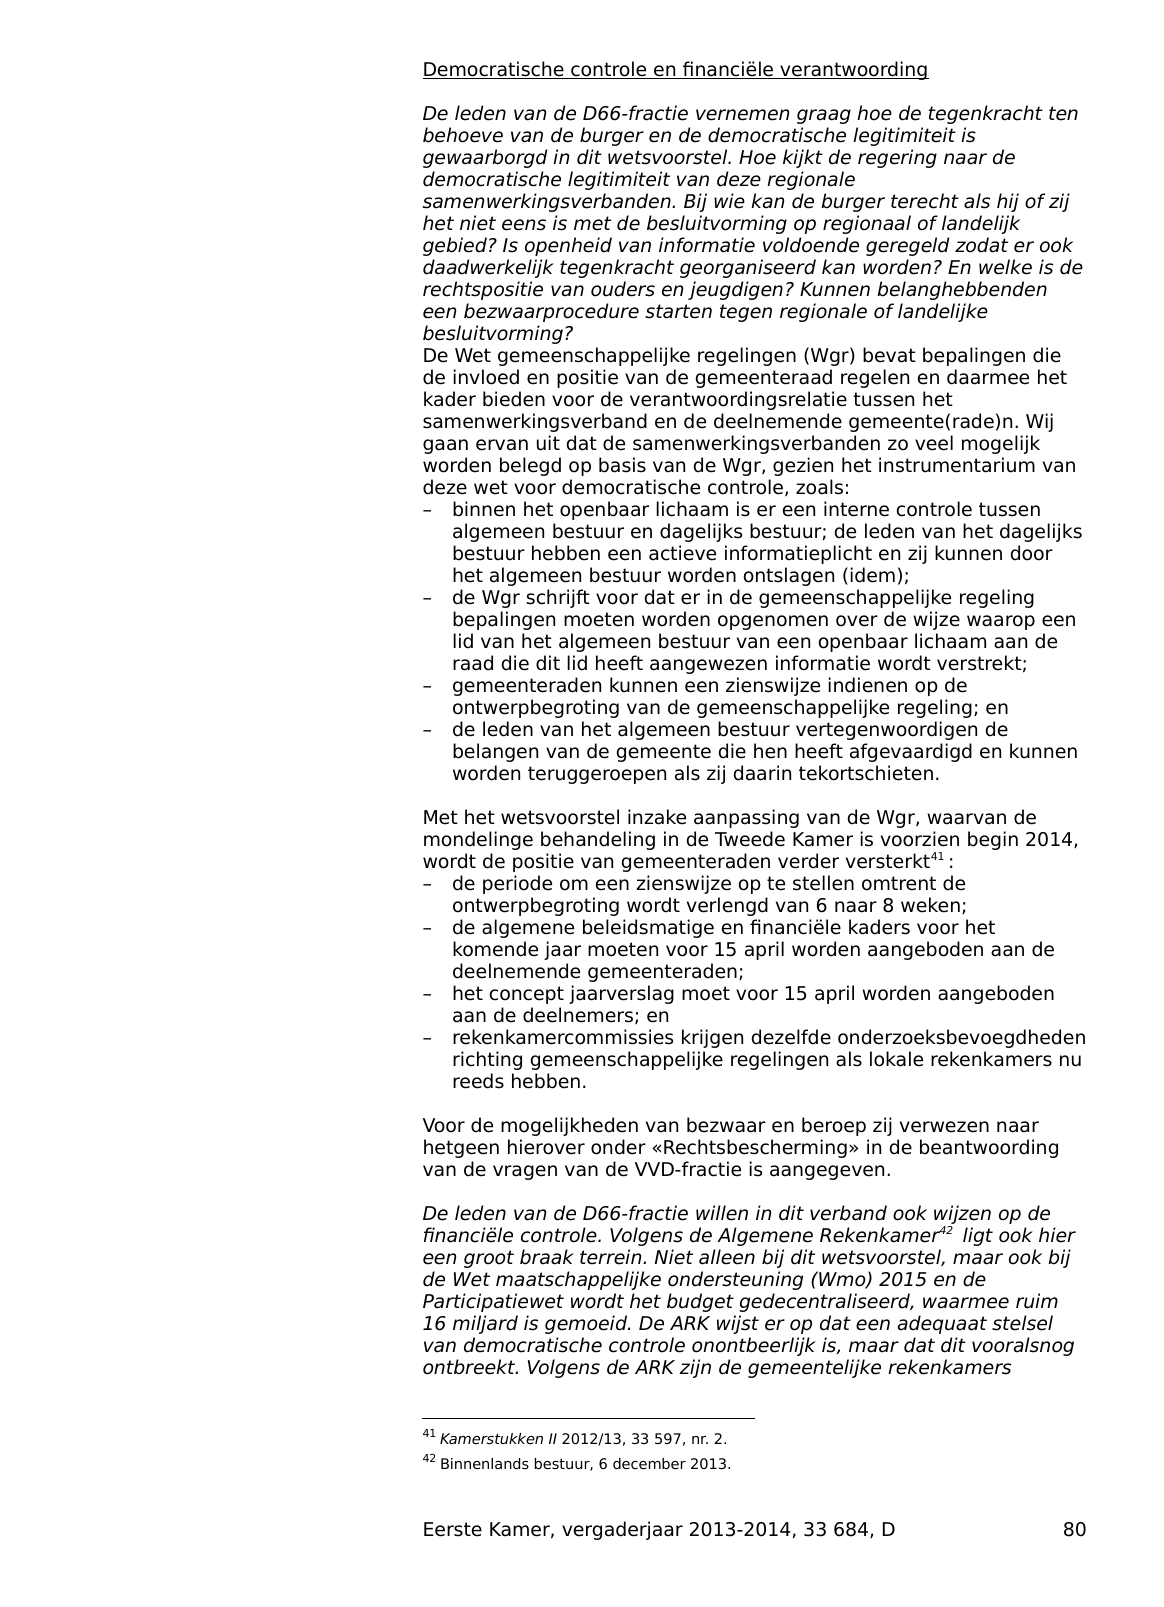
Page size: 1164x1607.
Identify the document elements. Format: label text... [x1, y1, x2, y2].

text – de algemene beleidsmatige en financiële kaders voor het komende jaar moeten voor 15 april worden aangeboden aan de deelnemende gemeenteraden; [422, 917, 1087, 983]
text De Wet gemeenschappelijke regelingen (Wgr) bevat bepalingen die de invloed en positie van de gemeenteraad regelen en daarmee het kader bieden voor de verantwoordingsrelatie tussen het samenwerkingsverband en de deelnemende gemeente(rade)n. Wij gaan ervan uit dat de samenwerkingsverbanden zo veel mogelijk worden belegd op basis van de Wgr, gezien het instrumentarium van deze wet voor democratische controle, zoals: [422, 345, 1087, 499]
text – gemeenteraden kunnen een zienswijze indienen op de ontwerpbegroting van de gemeenschappelijke regeling; en [422, 675, 1087, 719]
text – het concept jaarverslag moet voor 15 april worden aangeboden aan de deelnemers; en [422, 983, 1087, 1027]
text De leden van de D66-fractie vernemen graag hoe de tegenkracht ten behoeve van de burger en de democratische legitimiteit is gewaarborgd in dit wetsvoorstel. Hoe kijkt de regering naar de democratische legitimiteit van deze regionale samenwerkingsverbanden. Bij wie kan de burger terecht als hij of zij het niet eens is met de besluitvorming op regionaal of landelijk gebied? Is openheid van informatie voldoende geregeld zodat er ook daadwerkelijk tegenkracht georganiseerd kan worden? En welke is de rechtspositie van ouders en jeugdigen? Kunnen belanghebbenden een bezwaarprocedure starten tegen regionale of landelijke besluitvorming? [422, 103, 1087, 345]
text De leden van de D66-fractie willen in dit verband ook wijzen op de financiële controle. Volgens de Algemene Rekenkamer ligt ook hier een groot braak terrein. Niet alleen bij dit wetsvoorstel, maar ook bij de Wet maatschappelijke ondersteuning (Wmo) 2015 en de Participatiewet wordt het budget gedecentraliseerd, waarmee ruim 16 miljard is gemoeid. De ARK wijst er op dat een adequaat stelsel van democratische controle onontbeerlijk is, maar dat dit vooralsnog ontbreekt. Volgens de ARK zijn de gemeentelijke rekenkamers [422, 1203, 1087, 1379]
text Met het wetsvoorstel inzake aanpassing van de Wgr, waarvan de mondelinge behandeling in de Tweede Kamer is voorzien begin 2014, wordt de positie van gemeenteraden verder versterkt: [422, 807, 1087, 873]
text – binnen het openbaar lichaam is er een interne controle tussen algemeen bestuur en dagelijks bestuur; de leden van het dagelijks bestuur hebben een actieve informatieplicht en zij kunnen door het algemeen bestuur worden ontslagen (idem); [422, 499, 1087, 587]
text – de Wgr schrijft voor dat er in de gemeenschappelijke regeling bepalingen moeten worden opgenomen over de wijze waarop een lid van het algemeen bestuur van een openbaar lichaam aan de raad die dit lid heeft aangewezen informatie wordt verstrekt; [422, 587, 1087, 675]
text Kamerstukken II 2012/13, 33 597, nr. 2. [422, 1427, 1087, 1449]
text Binnenlands bestuur, 6 december 2013. [422, 1452, 1087, 1474]
text – rekenkamercommissies krijgen dezelfde onderzoeksbevoegdheden richting gemeenschappelijke regelingen als lokale rekenkamers nu reeds hebben. [422, 1027, 1087, 1092]
text – de periode om een zienswijze op te stellen omtrent de ontwerpbegroting wordt verlengd van 6 naar 8 weken; [422, 873, 1087, 917]
subtitle Democratische controle en financiële verantwoording [422, 59, 1087, 81]
text Voor de mogelijkheden van bezwaar en beroep zij verwezen naar hetgeen hierover onder «Rechtsbescherming» in de beantwoording van de vragen van de VVD-fractie is aangegeven. [422, 1115, 1087, 1181]
text – de leden van het algemeen bestuur vertegenwoordigen de belangen van de gemeente die hen heeft afgevaardigd en kunnen worden teruggeroepen als zij daarin tekortschieten. [422, 719, 1087, 784]
